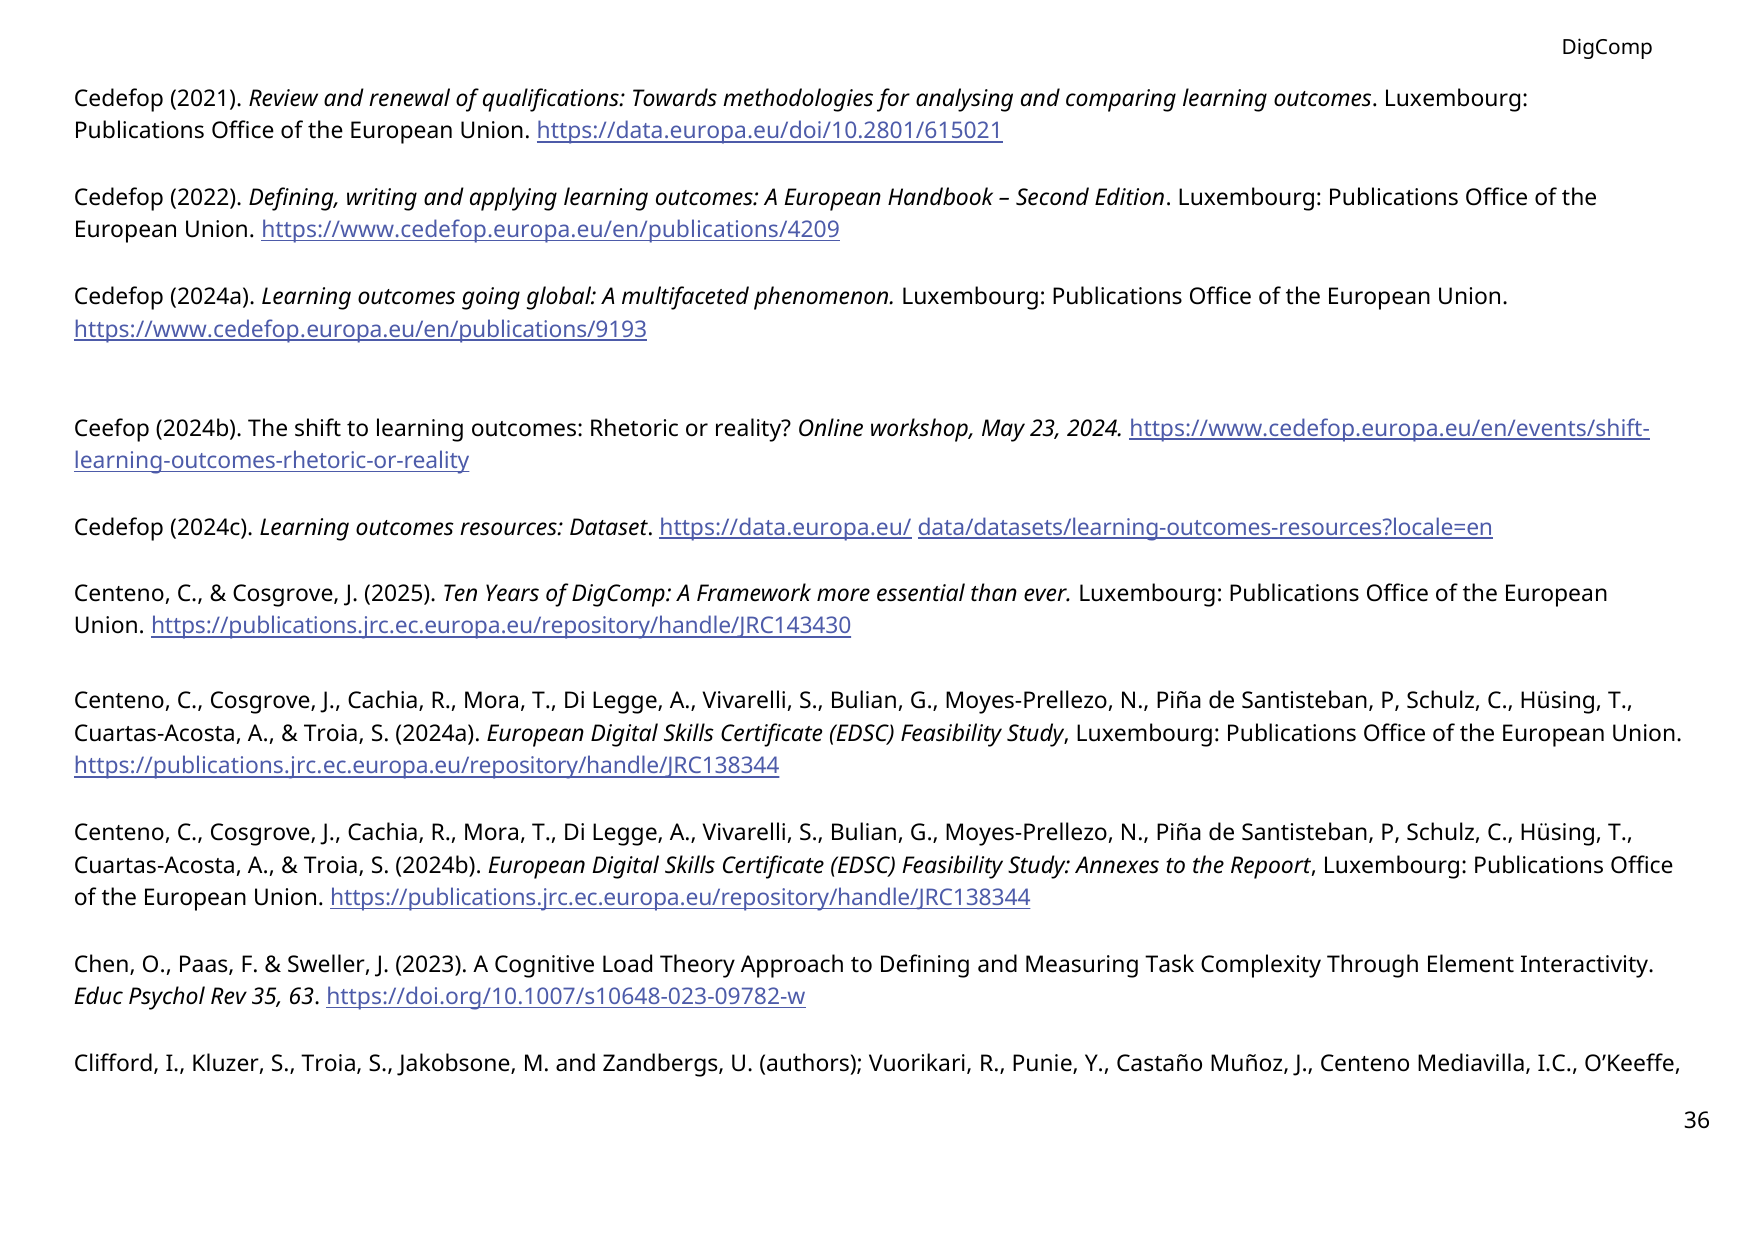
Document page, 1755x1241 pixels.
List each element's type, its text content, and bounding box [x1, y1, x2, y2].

text Cedefop (2022). Defining, writing and applying learning outcomes: A European Handbook – Second Edition. Luxembourg: Publications Office of the European Union. https://www.cedefop.europa.eu/en/publications/4209 [74, 181, 1662, 245]
text Centeno, C., & Cosgrove, J. (2025). Ten Years of DigComp: A Framework more essential than ever. Luxembourg: Publications Office of the European Union. https://publications.jrc.ec.europa.eu/repository/handle/JRC143430 [74, 577, 1663, 641]
text Centeno, C., Cosgrove, J., Cachia, R., Mora, T., Di Legge, A., Vivarelli, S., Bulian, G., Moyes-Prellezo, N., Piña de Santisteban, P, Schulz, C., Hüsing, T., Cuartas-Acosta, A., & Troia, S. (2024b). European Digital Skills Certificate (EDSC) Feasibility Study: Annexes to the Repoort, Luxembourg: Publications Office of the European Union. https://publications.jrc.ec.europa.eu/repository/handle/JRC138344 [74, 816, 1701, 913]
text Ceefop (2024b). The shift to learning outcomes: Rhetoric or reality? Online workshop, May 23, 2024. https://www.cedefop.europa.eu/en/events/shift-learning-outcomes-rhetoric-or-reality [74, 411, 1668, 476]
text Clifford, I., Kluzer, S., Troia, S., Jakobsone, M. and Zandbergs, U. (authors); Vuorikari, R., Punie, Y., Castaño Muñoz, J., Centeno Mediavilla, I.C., O’Keeffe, [74, 1046, 1709, 1078]
text Chen, O., Paas, F. & Sweller, J. (2023). A Cognitive Load Theory Approach to Defining and Measuring Task Complexity Through Element Interactivity. Educ Psychol Rev 35, 63. https://doi.org/10.1007/s10648-023-09782-w [74, 947, 1701, 1012]
text Cedefop (2024a). Learning outcomes going global: A multifaceted phenomenon. Luxembourg: Publications Office of the European Union. https://www.cedefop.europa.eu/en/publications/9193 [74, 280, 1663, 344]
text Cedefop (2021). Review and renewal of qualifications: Towards methodologies for analysing and comparing learning outcomes. Luxembourg: Publications Office of the European Union. https://data.europa.eu/doi/10.2801/615021 [74, 82, 1663, 146]
text Cedefop (2024c). Learning outcomes resources: Dataset. https://data.europa.eu/ data/datasets/learning-outcomes-resources?locale=en [74, 510, 1651, 542]
text Centeno, C., Cosgrove, J., Cachia, R., Mora, T., Di Legge, A., Vivarelli, S., Bulian, G., Moyes-Prellezo, N., Piña de Santisteban, P, Schulz, C., Hüsing, T., Cuartas-Acosta, A., & Troia, S. (2024a). European Digital Skills Certificate (EDSC) Feasibility Study, Luxembourg: Publications Office of the European Union. https://publications.jrc.ec.europa.eu/repository/handle/JRC138344 [74, 684, 1701, 781]
